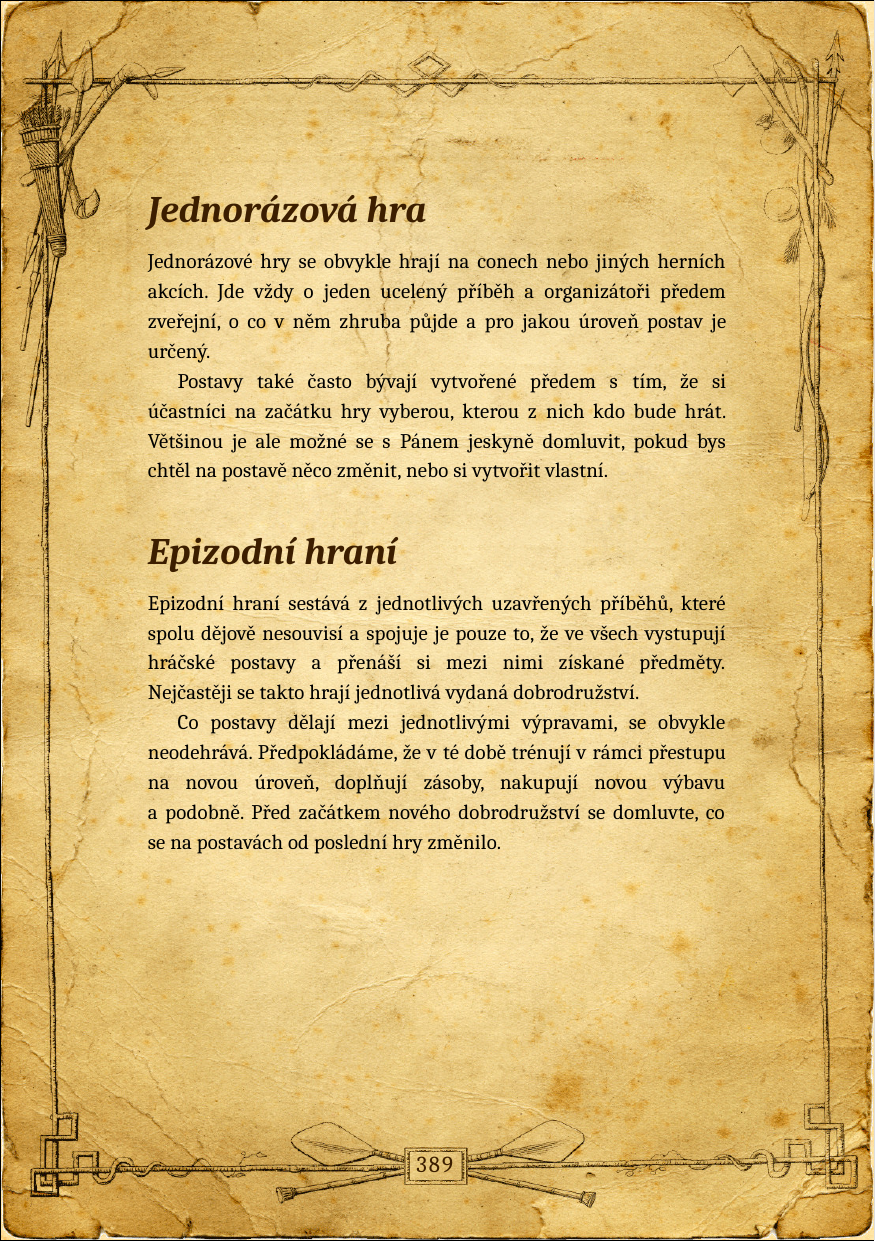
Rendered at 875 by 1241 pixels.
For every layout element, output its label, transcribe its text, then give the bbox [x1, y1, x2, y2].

picture [1, 1, 874, 1240]
subtitle Jednorázová hra [148, 189, 726, 232]
text Epizodní hraní sestává z⁠ jednotlivých uzavřených příběhů, které spolu dějově nesouvisí a⁠ spojuje je pouze to, že ve všech vystupují hráčské postavy a⁠ přenáší si mezi nimi získané předměty. Nejčastěji se takto hrají jednotlivá vydaná dobrodružství. Co postavy dělají mezi jednotlivými výpravami, se obvykle neodehrává. Předpokládáme, že v⁠ té době trénují v⁠ rámci přestupu na novou úroveň, doplňují zásoby, nakupují novou výbavu a⁠ podobně. Před začátkem nového dobrodružství se domluvte, co se na postavách od poslední hry změnilo. [148, 591, 726, 854]
subtitle Epizodní hraní [148, 530, 726, 573]
text Jednorázové hry se obvykle hrají na conech nebo jiných herních akcích. Jde vždy o⁠ jeden ucelený příběh a⁠ organizátoři předem zveřejní, o⁠ co v⁠ něm zhruba půjde a⁠ pro jakou úroveň postav je určený. Postavy také často bývají vytvořené předem s⁠ tím, že si účastníci na začátku hry vyberou, kterou z⁠ nich kdo bude hrát. Většinou je ale možné se s⁠ Pánem jeskyně domluvit, pokud bys chtěl na postavě něco změnit, nebo si vytvořit vlastní. [148, 250, 726, 483]
